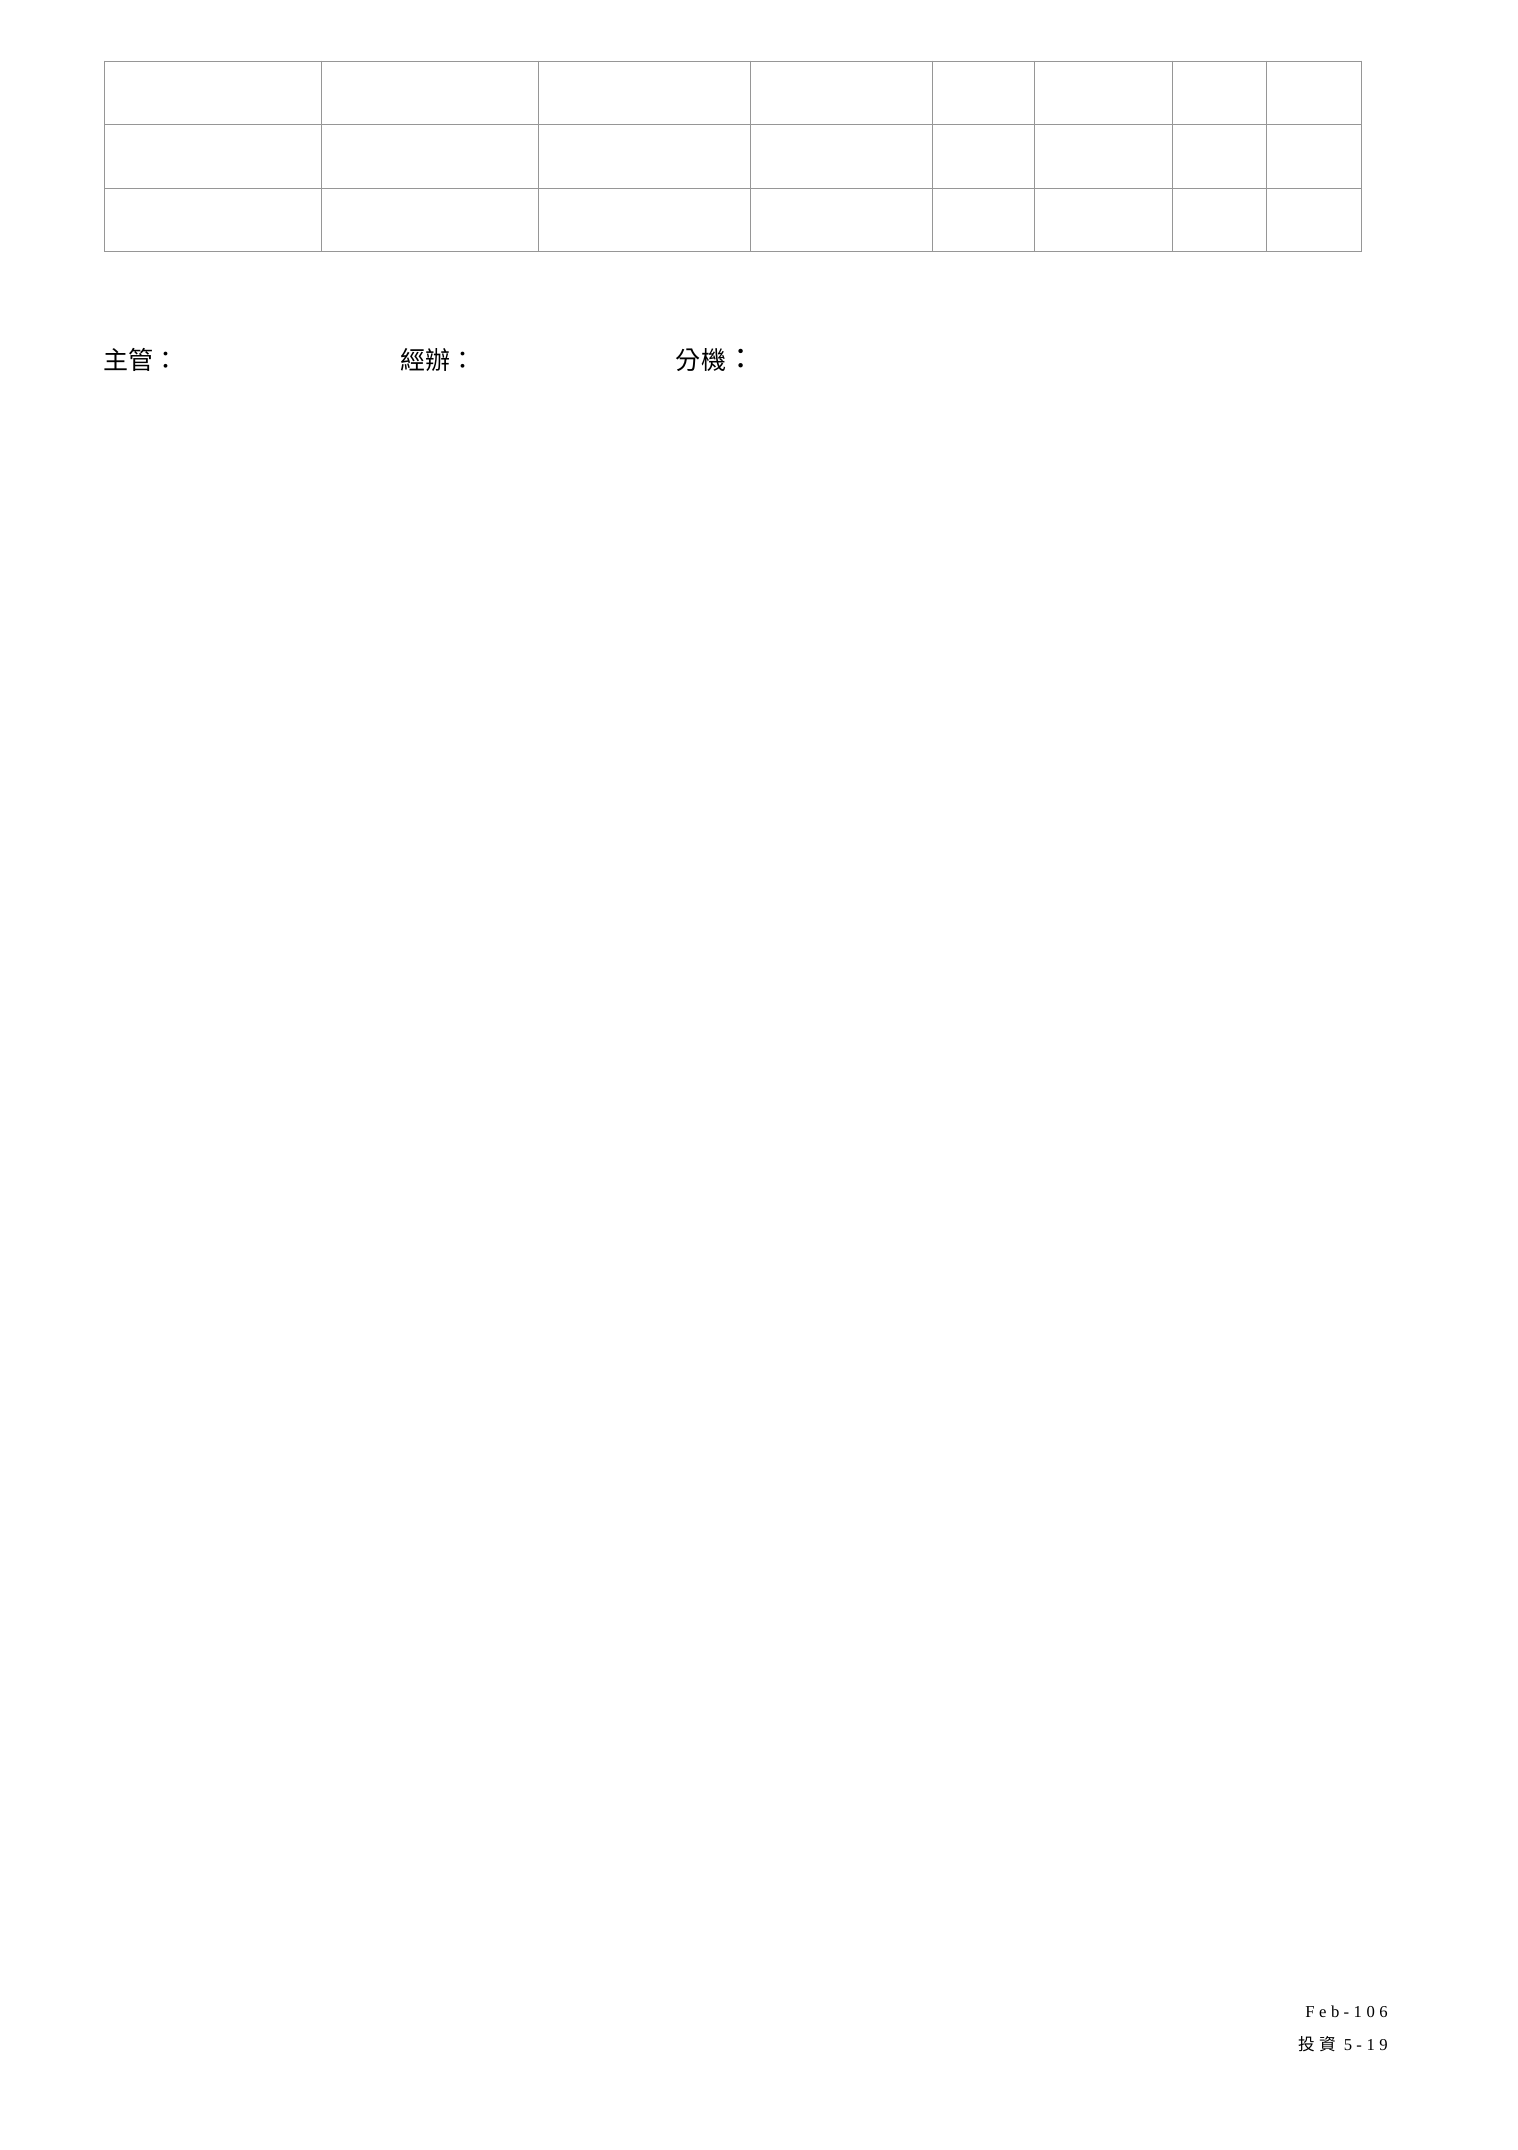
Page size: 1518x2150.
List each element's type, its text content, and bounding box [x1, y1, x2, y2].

table_cell [933, 125, 1034, 188]
table_cell [1035, 125, 1172, 188]
table_cell [1035, 189, 1172, 251]
table_cell [1267, 62, 1361, 124]
table_cell [1267, 125, 1361, 188]
table_cell [751, 189, 932, 251]
table_cell [1173, 62, 1266, 124]
table_cell [322, 189, 538, 251]
table_cell [539, 125, 750, 188]
table_cell [933, 62, 1034, 124]
table_cell [322, 62, 538, 124]
table_cell [1035, 62, 1172, 124]
table_cell [751, 125, 932, 188]
table_cell [751, 62, 932, 124]
table_cell [105, 189, 321, 251]
table_cell [1173, 189, 1266, 251]
table_cell [322, 125, 538, 188]
table_cell [539, 189, 750, 251]
table_cell [105, 62, 321, 124]
table_cell [105, 125, 321, 188]
table_cell [1267, 189, 1361, 251]
table_cell [539, 62, 750, 124]
text 主管： 經辦： 分機： [103, 315, 1387, 377]
table_cell [933, 189, 1034, 251]
table_cell [1173, 125, 1266, 188]
